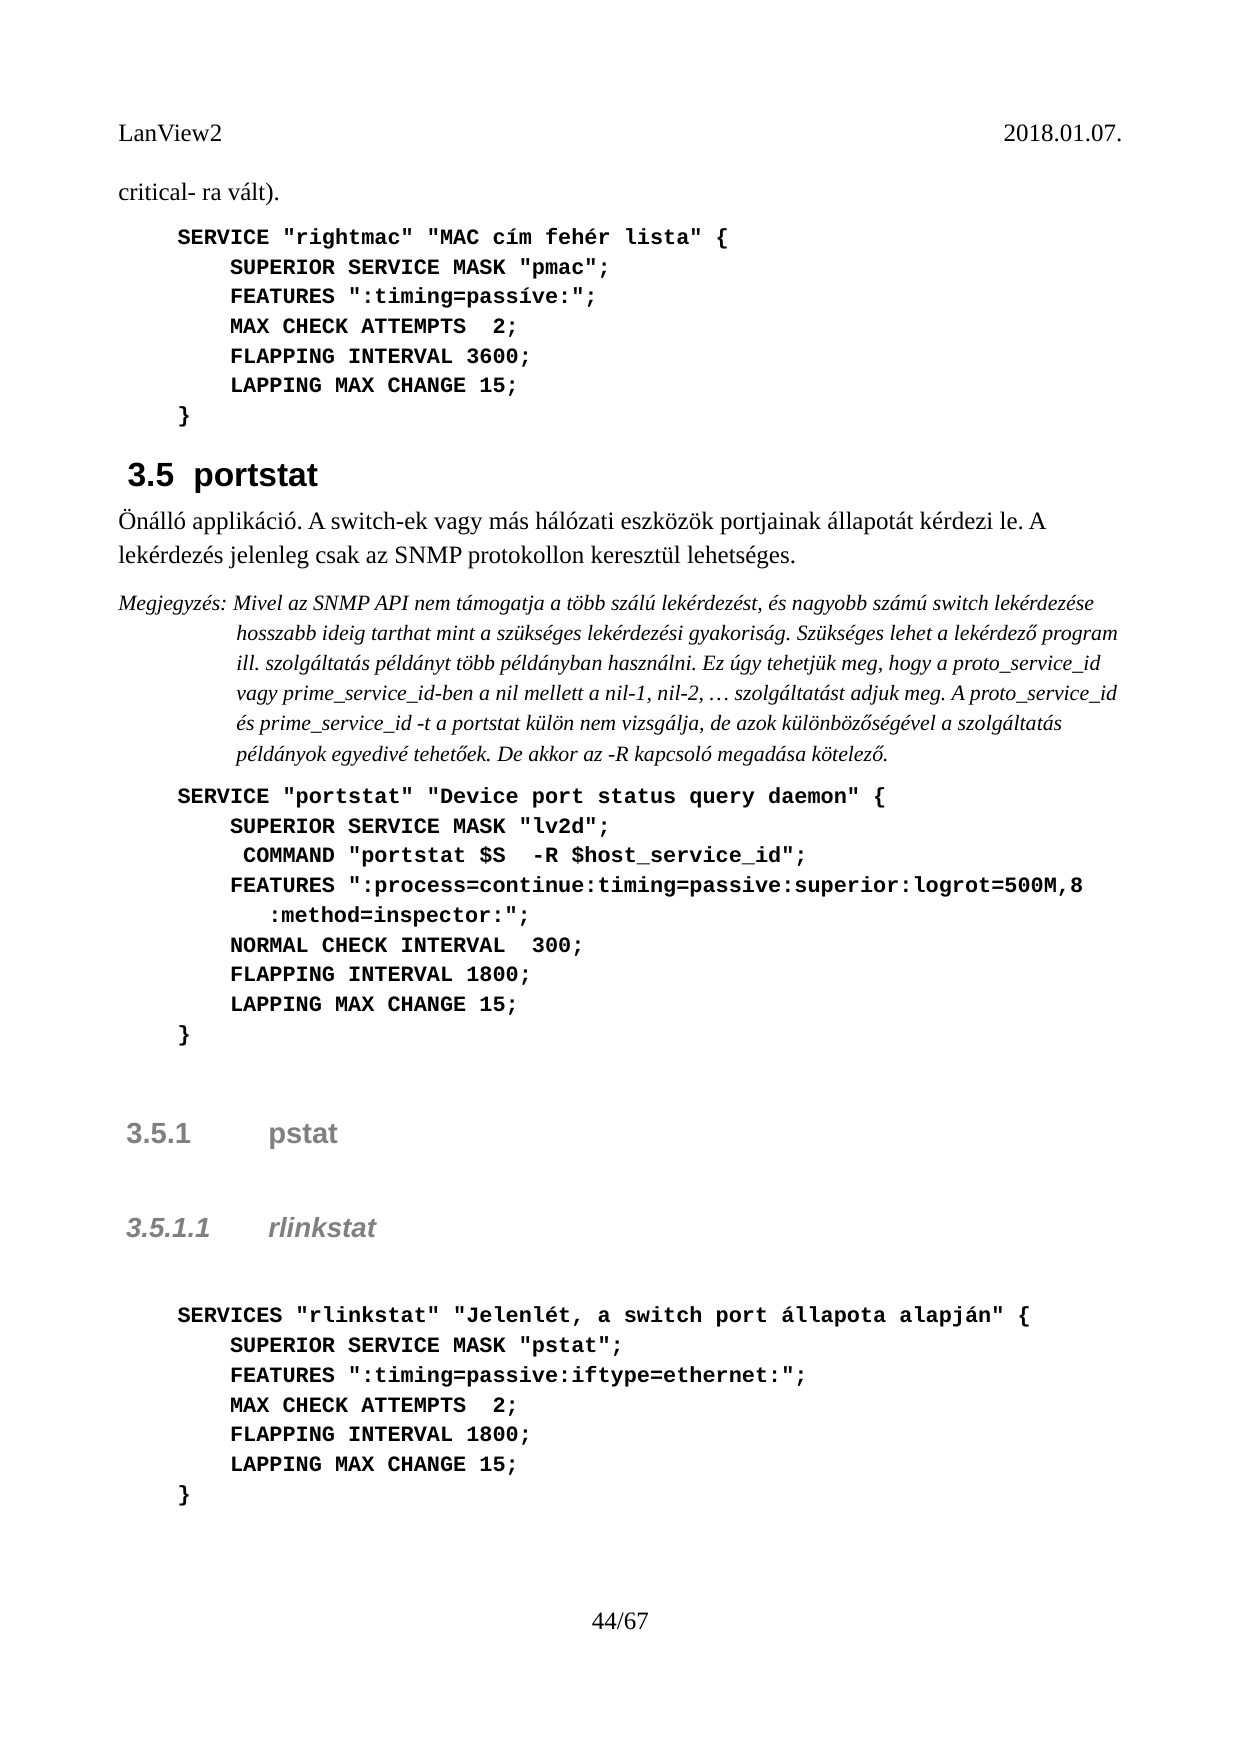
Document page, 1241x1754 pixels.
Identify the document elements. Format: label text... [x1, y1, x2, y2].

text SERVICE "rightmac" "MAC cím fehér lista" { SUPERIOR SERVICE MASK "pmac"; FEATURES ":timing=passíve:"; MAX CHECK ATTEMPTS 2; FLAPPING INTERVAL 3600; LAPPING MAX CHANGE 15; } [177, 226, 1122, 429]
text Megjegyzés: Mivel az SNMP API nem támogatja a több szálú lekérdezést, és nagyobb számú switch lekérdezése hosszabb ideig tarthat mint a szükséges lekérdezési gyakoriság. Szükséges lehet a lekérdező program ill. szolgáltatás példányt több példányban használni. Ez úgy tehetjük meg, hogy a proto_service_id vagy prime_service_id-ben a nil mellett a nil-1, nil-2, … szolgáltatást adjuk meg. A proto_service_id és prime_service_id -t a portstat külön nem vizsgálja, de azok különbözőségével a szolgáltatás példányok egyedivé tehetőek. De akkor az -R kapcsoló megadása kötelező. [118, 589, 1122, 766]
subtitle pstat [118, 1116, 1122, 1150]
text SERVICES "rlinkstat" "Jelenlét, a switch port állapota alapján" { SUPERIOR SERVICE MASK "pstat"; FEATURES ":timing=passive:iftype=ethernet:"; MAX CHECK ATTEMPTS 2; FLAPPING INTERVAL 1800; LAPPING MAX CHANGE 15; } [177, 1305, 1122, 1508]
text Önálló applikáció. A switch-ek vagy más hálózati eszközök portjainak állapotát kérdezi le. A lekérdezés jelenleg csak az SNMP protokollon keresztül lehetséges. [118, 506, 1122, 569]
text critical- ra vált). [118, 177, 1122, 206]
subtitle rlinkstat [118, 1211, 1122, 1243]
text SERVICE "portstat" "Device port status query daemon" { SUPERIOR SERVICE MASK "lv2d"; COMMAND "portstat $S -R $host_service_id"; FEATURES ":process=continue:timing=passive:superior:logrot=500M,8 :method=inspector:"; NORMAL CHECK INTERVAL 300; FLAPPING INTERVAL 1800; LAPPING MAX CHANGE 15; } [177, 785, 1122, 1048]
subtitle portstat [118, 455, 1122, 493]
